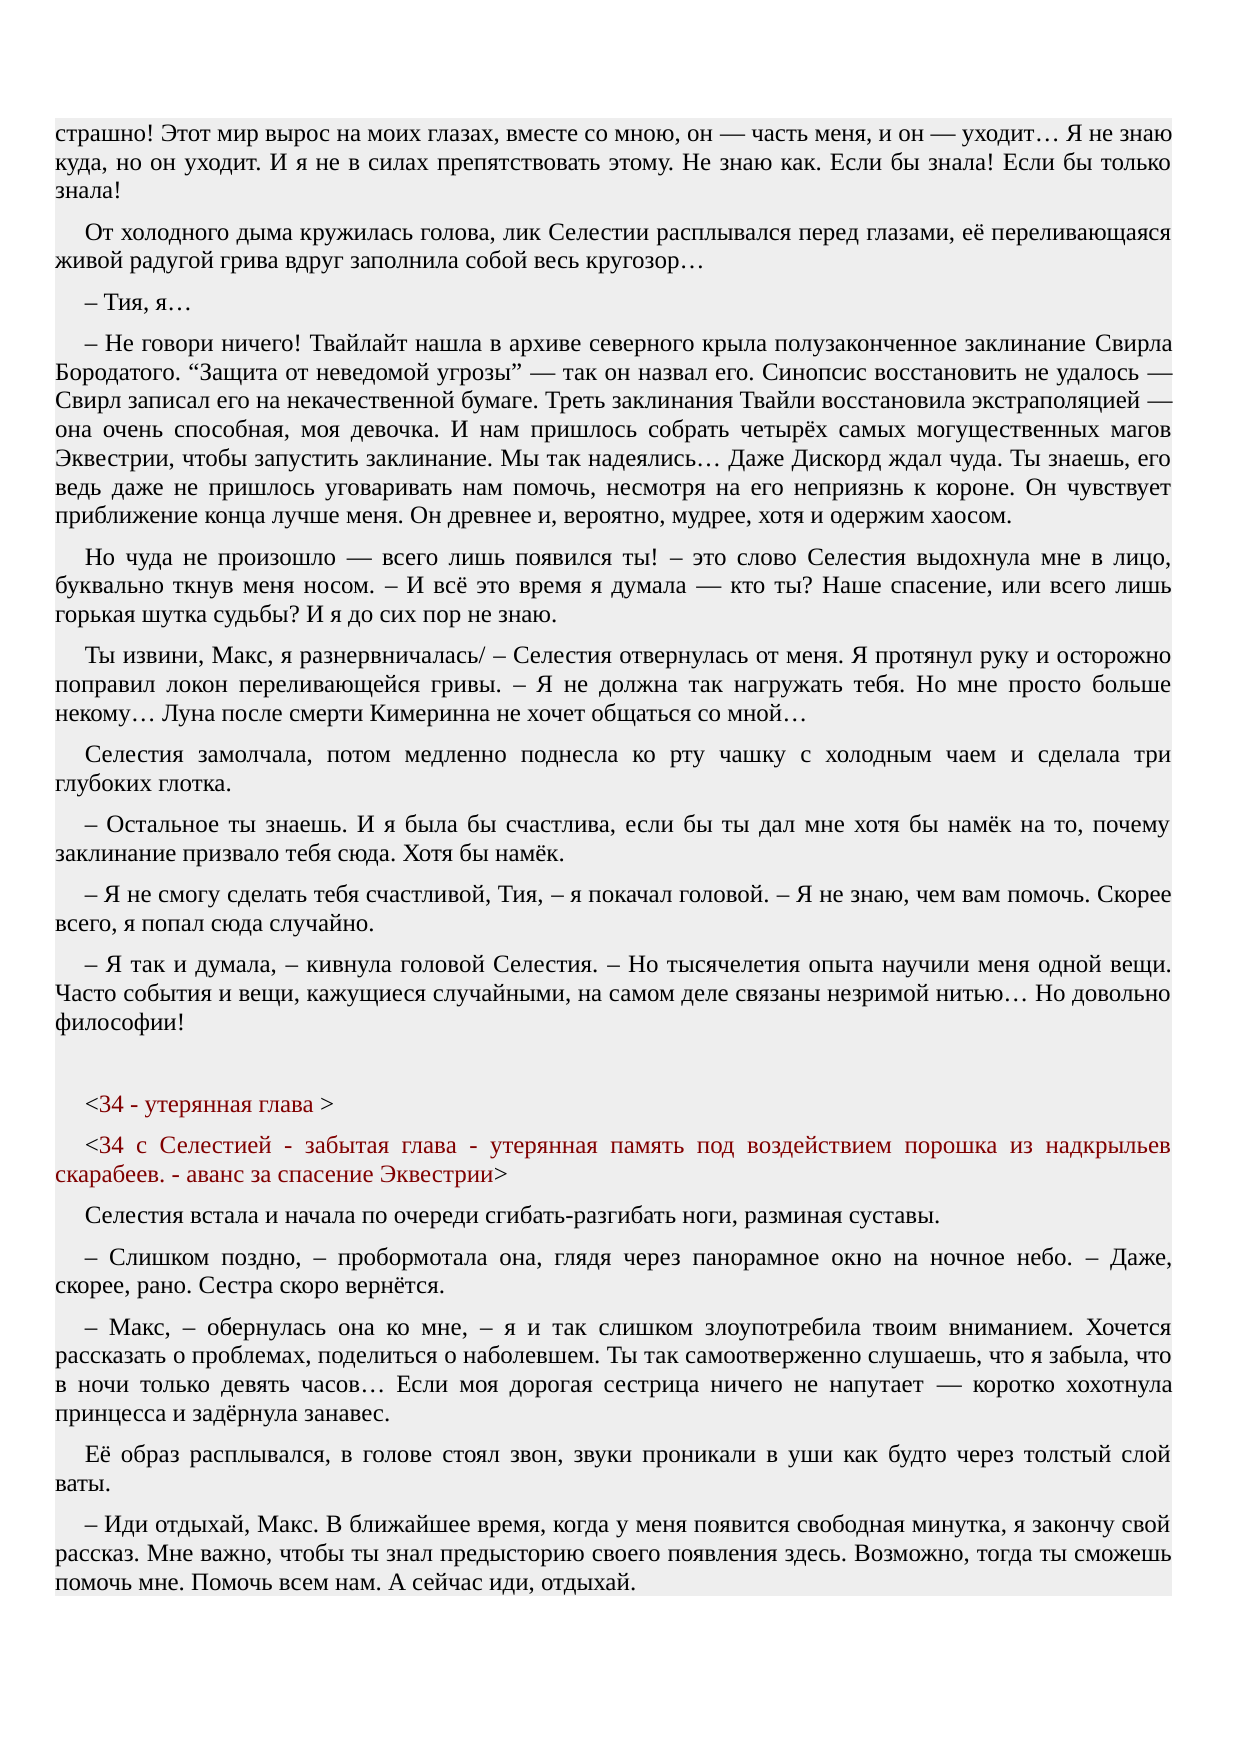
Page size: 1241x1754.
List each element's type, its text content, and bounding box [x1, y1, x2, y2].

text <34 - утерянная глава > [55, 1089, 1172, 1118]
text Селестия замолчала, потом медленно поднесла ко рту чашку с холодным чаем и сделала три глубоких глотка. [55, 739, 1172, 797]
text страшно! Этот мир вырос на моих глазах, вместе со мною, он — часть меня, и он — уходит… Я не знаю куда, но он уходит. И я не в силах препятствовать этому. Не знаю как. Если бы знала! Если бы только знала! [55, 118, 1172, 204]
text – Я так и думала, – кивнула головой Селестия. – Но тысячелетия опыта научили меня одной вещи. Часто события и вещи, кажущиеся случайными, на самом деле связаны незримой нитью… Но довольно философии! [55, 949, 1172, 1036]
text Её образ расплывался, в голове стоял звон, звуки проникали в уши как будто через толстый слой ваты. [55, 1439, 1172, 1497]
text От холодного дыма кружилась голова, лик Селестии расплывался перед глазами, её переливающаяся живой радугой грива вдруг заполнила собой весь кругозор… [55, 217, 1172, 274]
text Но чуда не произошло — всего лишь появился ты! – это слово Селестия выдохнула мне в лицо, буквально ткнув меня носом. – И всё это время я думала — кто ты? Наше спасение, или всего лишь горькая шутка судьбы? И я до сих пор не знаю. [55, 542, 1172, 628]
text Ты извини, Макс, я разнервничалась/ – Селестия отвернулась от меня. Я протянул руку и осторожно поправил локон переливающейся гривы. – Я не должна так нагружать тебя. Но мне просто больше некому… Луна после смерти Кимеринна не хочет общаться со мной… [55, 641, 1172, 727]
text <34 с Селестией - забытая глава - утерянная память под воздействием порошка из надкрыльев скарабеев. - аванс за спасение Эквестрии> [55, 1131, 1172, 1188]
text – Остальное ты знаешь. И я была бы счастлива, если бы ты дал мне хотя бы намёк на то, почему заклинание призвало тебя сюда. Хотя бы намёк. [55, 809, 1172, 867]
text – Тия, я… [55, 287, 1172, 316]
text – Не говори ничего! Твайлайт нашла в архиве северного крыла полузаконченное заклинание Cвирла Бородатого. “Защита от неведомой угрозы” — так он назвал его. Синопсис восстановить не удалось — Свирл записал его на некачественной бумаге. Треть заклинания Твайли восстановила экстраполяцией — она очень способная, моя девочка. И нам пришлось собрать четырёх самых могущественных магов Эквестрии, чтобы запустить заклинание. Мы так надеялись… Даже Дискорд ждал чуда. Ты знаешь, его ведь даже не пришлось уговаривать нам помочь, несмотря на его неприязнь к короне. Он чувствует приближение конца лучше меня. Он древнее и, вероятно, мудрее, хотя и одержим хаосом. [55, 328, 1172, 529]
text Селестия встала и начала по очереди сгибать-разгибать ноги, разминая суставы. [55, 1201, 1172, 1229]
text – Слишком поздно, – пробормотала она, глядя через панорамное окно на ночное небо. – Даже, скорее, рано. Сестра скоро вернётся. [55, 1242, 1172, 1299]
text – Я не смогу сделать тебя счастливой, Тия, – я покачал головой. – Я не знаю, чем вам помочь. Скорее всего, я попал сюда случайно. [55, 879, 1172, 937]
text – Макс, – обернулась она ко мне, – я и так слишком злоупотребила твоим вниманием. Хочется рассказать о проблемах, поделиться о наболевшем. Ты так самоотверженно слушаешь, что я забыла, что в ночи только девять часов… Если моя дорогая сестрица ничего не напутает — коротко хохотнула принцесса и задёрнула занавес. [55, 1312, 1172, 1427]
text – Иди отдыхай, Макс. В ближайшее время, когда у меня появится свободная минутка, я закончу свой рассказ. Мне важно, чтобы ты знал предысторию своего появления здесь. Возможно, тогда ты сможешь помочь мне. Помочь всем нам. А сейчас иди, отдыхай. [55, 1509, 1172, 1596]
